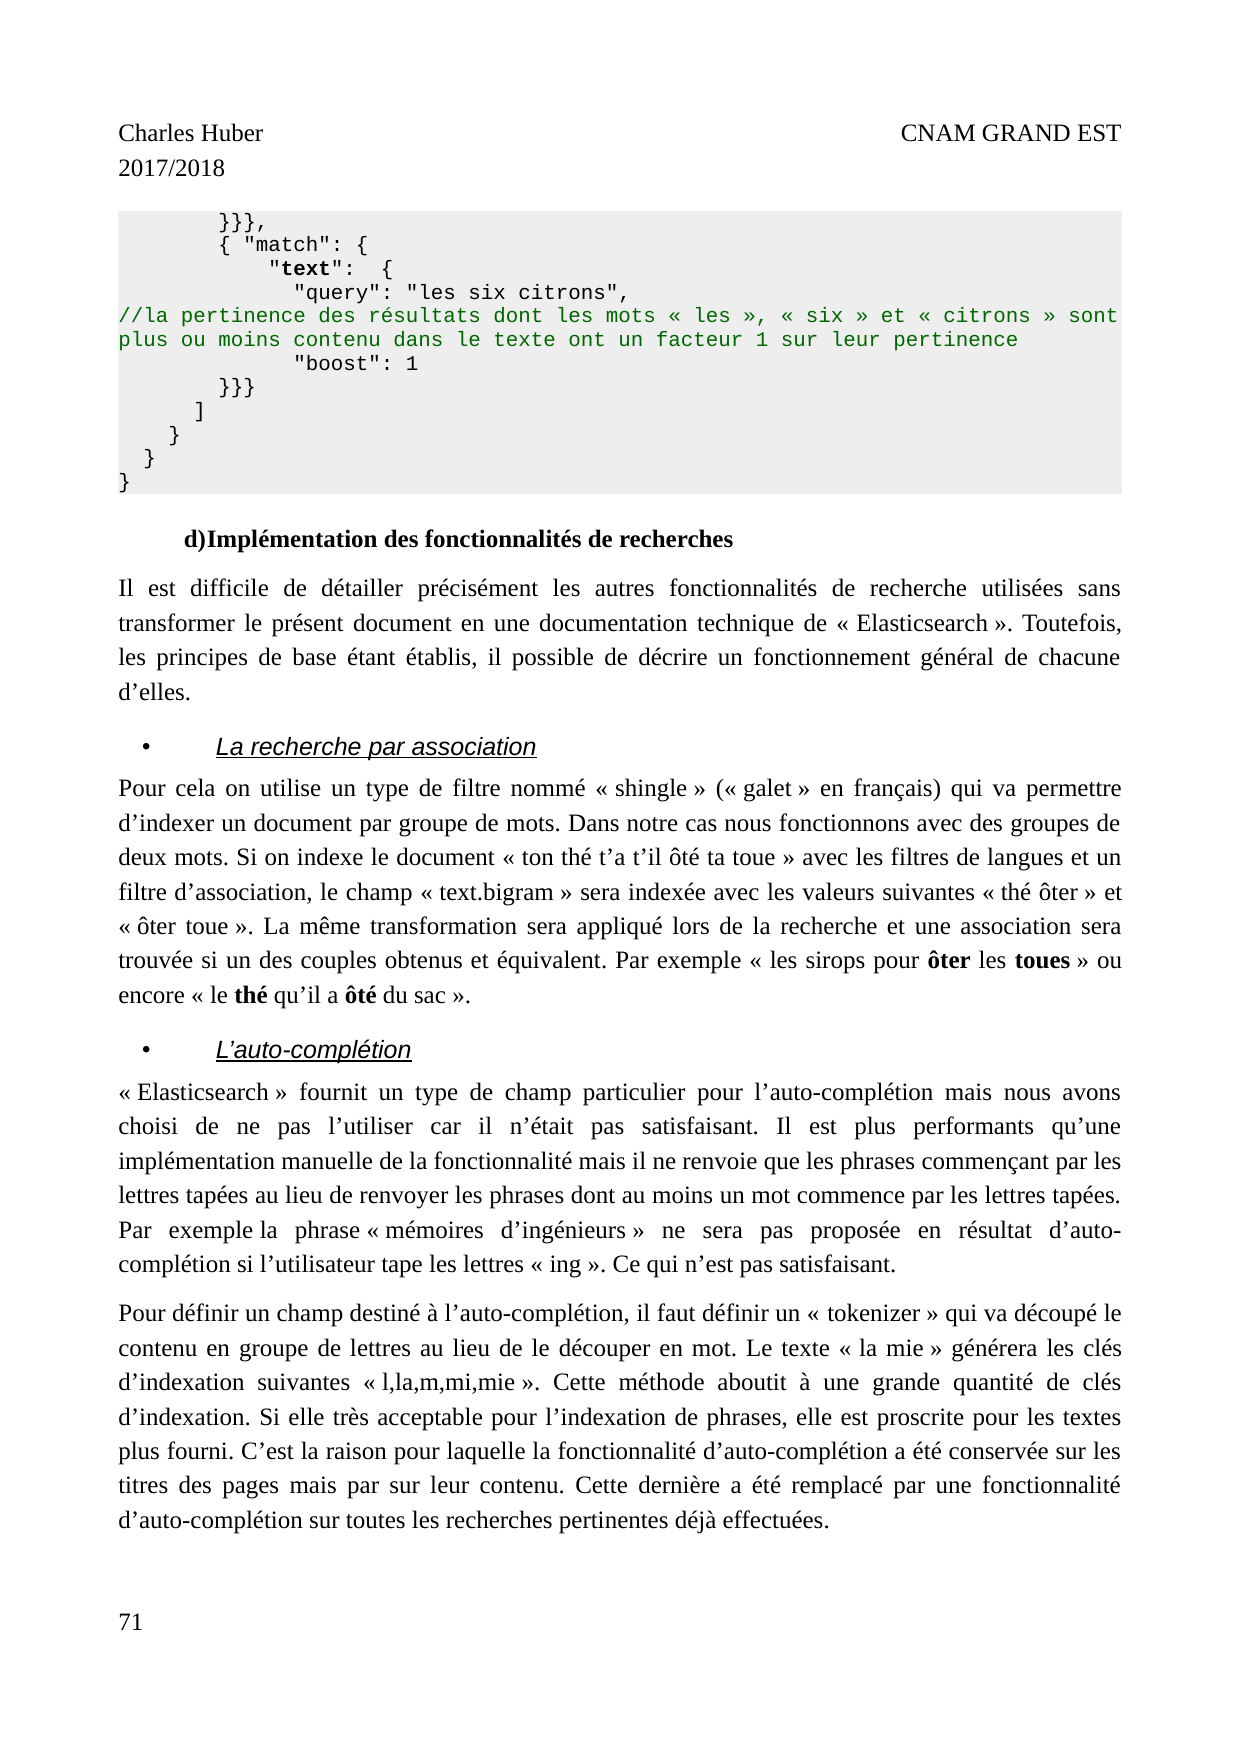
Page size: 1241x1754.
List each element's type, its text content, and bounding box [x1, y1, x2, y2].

text Pour cela on utilise un type de filtre nommé « shingle » (« galet » en français) qui va permettre d’indexer un document par groupe de mots. Dans notre cas nous fonctionnons avec des groupes de deux mots. Si on indexe le document « ton thé t’a t’il ôté ta toue » avec les filtres de langues et un filtre d’association, le champ « text.bigram » sera indexée avec les valeurs suivantes « thé ôter » et « ôter toue ». La même transformation sera appliqué lors de la recherche et une association sera trouvée si un des couples obtenus et équivalent. Par exemple « les sirops pour ôter les toues » ou encore « le thé qu’il a ôté du sac ». [118, 773, 1122, 1009]
text //la pertinence des résultats dont les mots « les », « six » et « citrons » sont plus ou moins contenu dans le texte ont un facteur 1 sur leur pertinence [118, 305, 1122, 353]
subtitle Implémentation des fonctionnalités de recherches [177, 524, 1122, 553]
text }}}, [118, 211, 1122, 234]
text { "match": { [118, 234, 1122, 258]
text "boost": 1 [118, 353, 1122, 376]
text }}} [118, 376, 1122, 400]
subtitle La recherche par association [142, 732, 1122, 761]
text Pour définir un champ destiné à l’auto-complétion, il faut définir un « tokenizer » qui va découpé le contenu en groupe de lettres au lieu de le découper en mot. Le texte « la mie » générera les clés d’indexation suivantes « l,la,m,mi,mie ». Cette méthode aboutit à une grande quantité de clés d’indexation. Si elle très acceptable pour l’indexation de phrases, elle est proscrite pour les textes plus fourni. C’est la raison pour laquelle la fonctionnalité d’auto-complétion a été conservée sur les titres des pages mais par sur leur contenu. Cette dernière a été remplacé par une fonctionnalité d’auto-complétion sur toutes les recherches pertinentes déjà effectuées. [118, 1298, 1122, 1534]
text ] [118, 400, 1122, 424]
text Il est difficile de détailler précisément les autres fonctionnalités de recherche utilisées sans transformer le présent document en une documentation technique de « Elasticsearch ». Toutefois, les principes de base étant établis, il possible de décrire un fonctionnement général de chacune d’elles. [118, 573, 1122, 705]
text "text": { [118, 258, 1122, 282]
text } [118, 424, 1122, 447]
text } [118, 471, 1122, 494]
subtitle L’auto-complétion [142, 1035, 1122, 1064]
text « Elasticsearch » fournit un type de champ particulier pour l’auto-complétion mais nous avons choisi de ne pas l’utiliser car il n’était pas satisfaisant. Il est plus performants qu’une implémentation manuelle de la fonctionnalité mais il ne renvoie que les phrases commençant par les lettres tapées au lieu de renvoyer les phrases dont au moins un mot commence par les lettres tapées. Par exemple la phrase « mémoires d’ingénieurs » ne sera pas proposée en résultat d’auto-complétion si l’utilisateur tape les lettres « ing ». Ce qui n’est pas satisfaisant. [118, 1077, 1122, 1278]
text "query": "les six citrons", [118, 282, 1122, 305]
text } [118, 447, 1122, 471]
